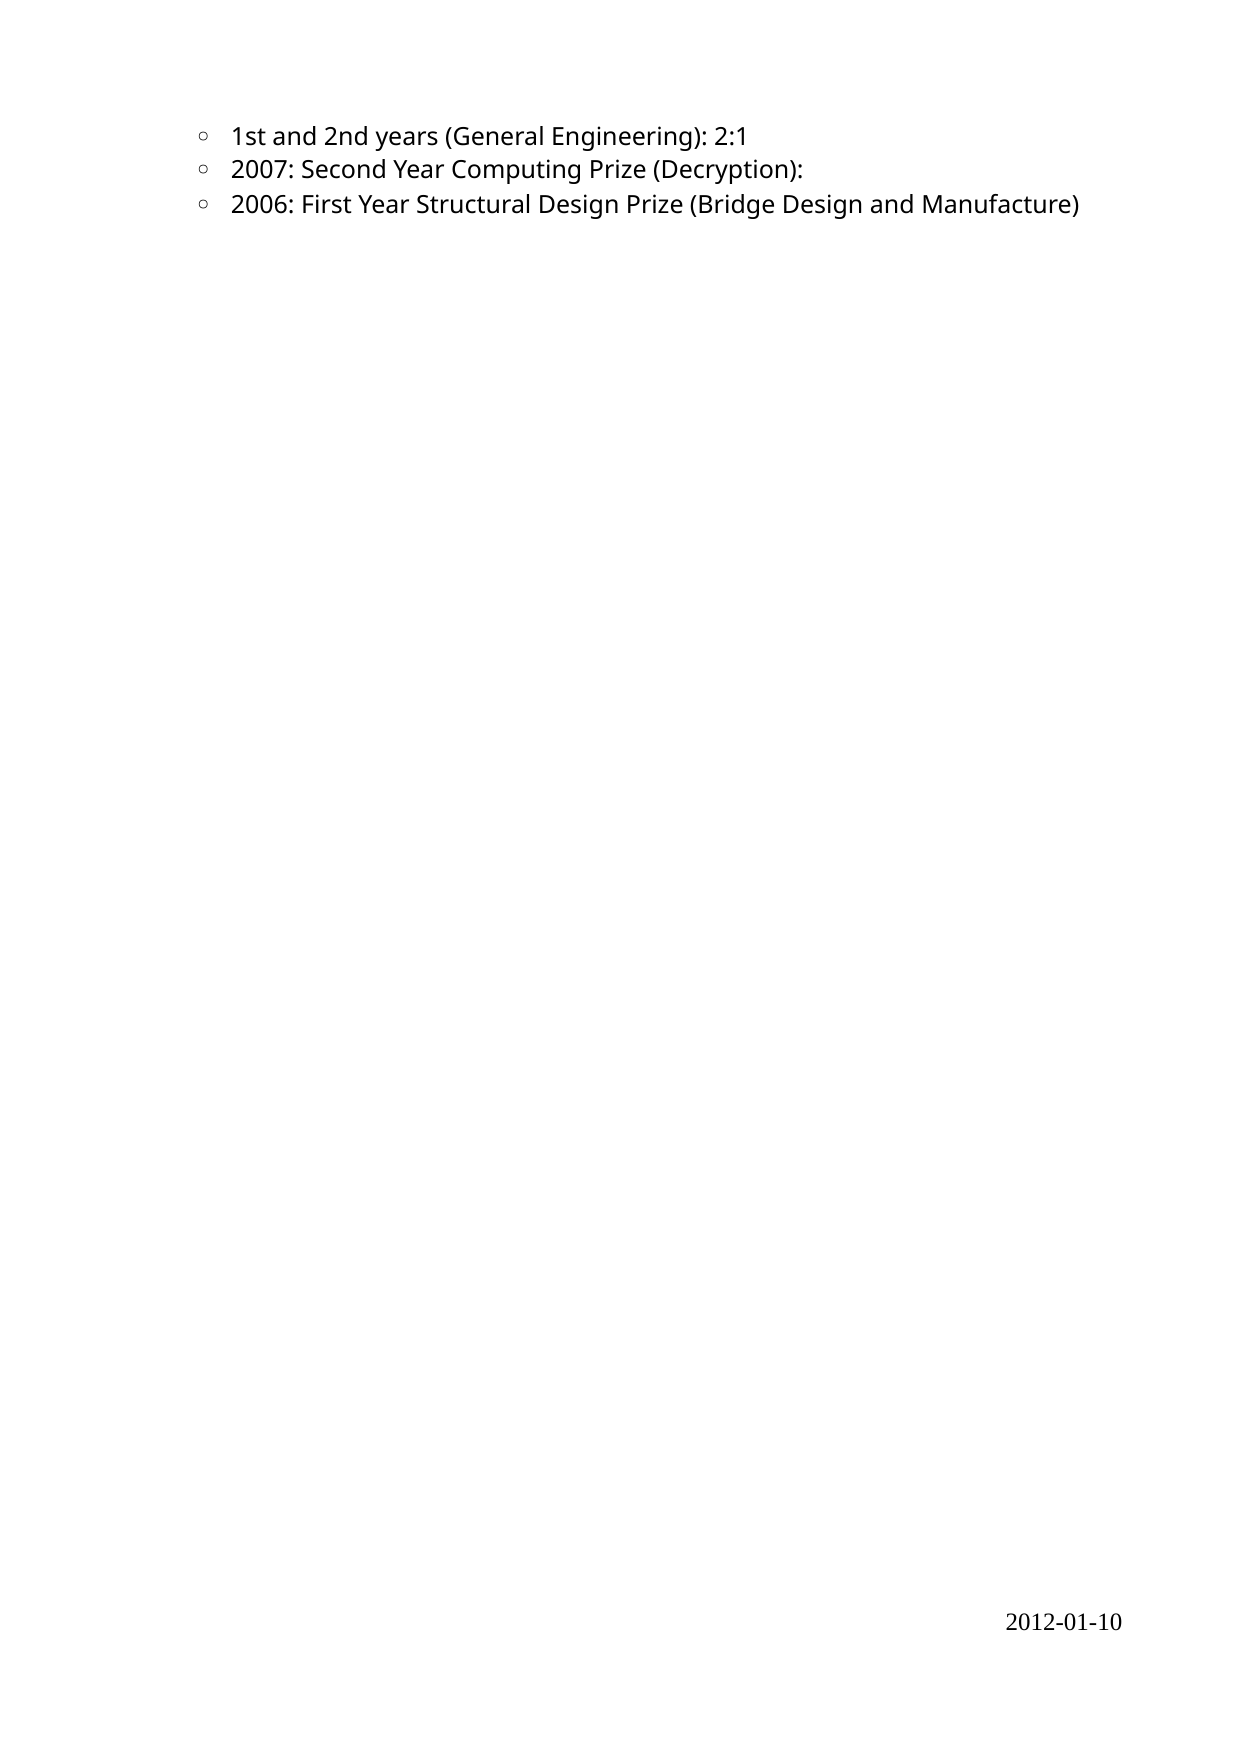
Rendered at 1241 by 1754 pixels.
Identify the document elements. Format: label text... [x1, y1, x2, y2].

list 2007: Second Year Computing Prize (Decryption): [193, 152, 1122, 186]
list 1st and 2nd years (General Engineering): 2:1 [193, 118, 1122, 152]
list 2006: First Year Structural Design Prize (Bridge Design and Manufacture) [193, 186, 1122, 220]
